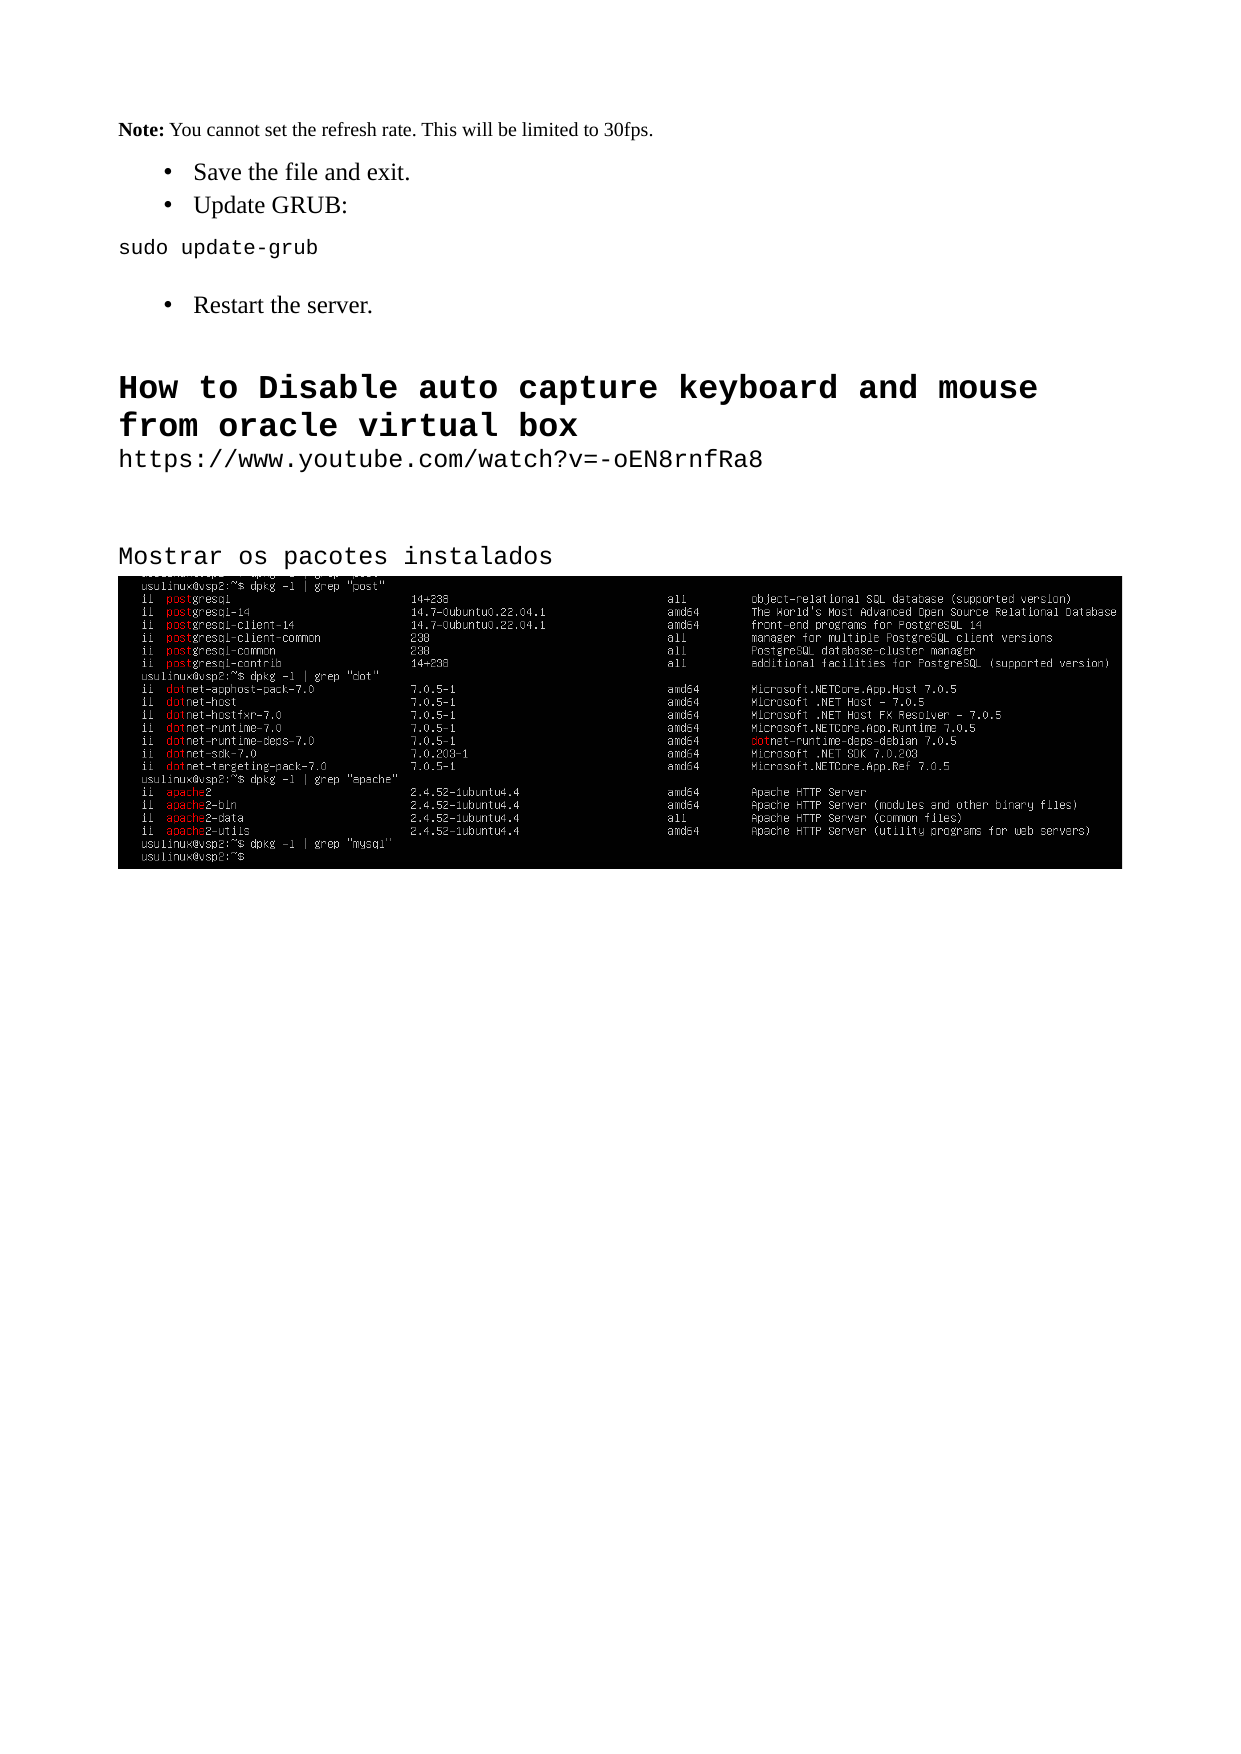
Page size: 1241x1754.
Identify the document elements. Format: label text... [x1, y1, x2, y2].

subtitle How to Disable auto capture keyboard and mouse from oracle virtual box [118, 371, 1122, 446]
list Restart the server. [164, 290, 1122, 319]
text sudo update-grub [118, 237, 1122, 261]
text Mostrar os pacotes instalados [118, 544, 1122, 572]
list Save the file and exit. [164, 157, 1122, 185]
text Note: You cannot set the refresh rate. This will be limited to 30fps. [118, 118, 1122, 152]
text https://www.youtube.com/watch?v=-oEN8rnfRa8 [118, 446, 1122, 474]
picture [118, 576, 1123, 869]
list Update GRUB: [164, 190, 1122, 218]
